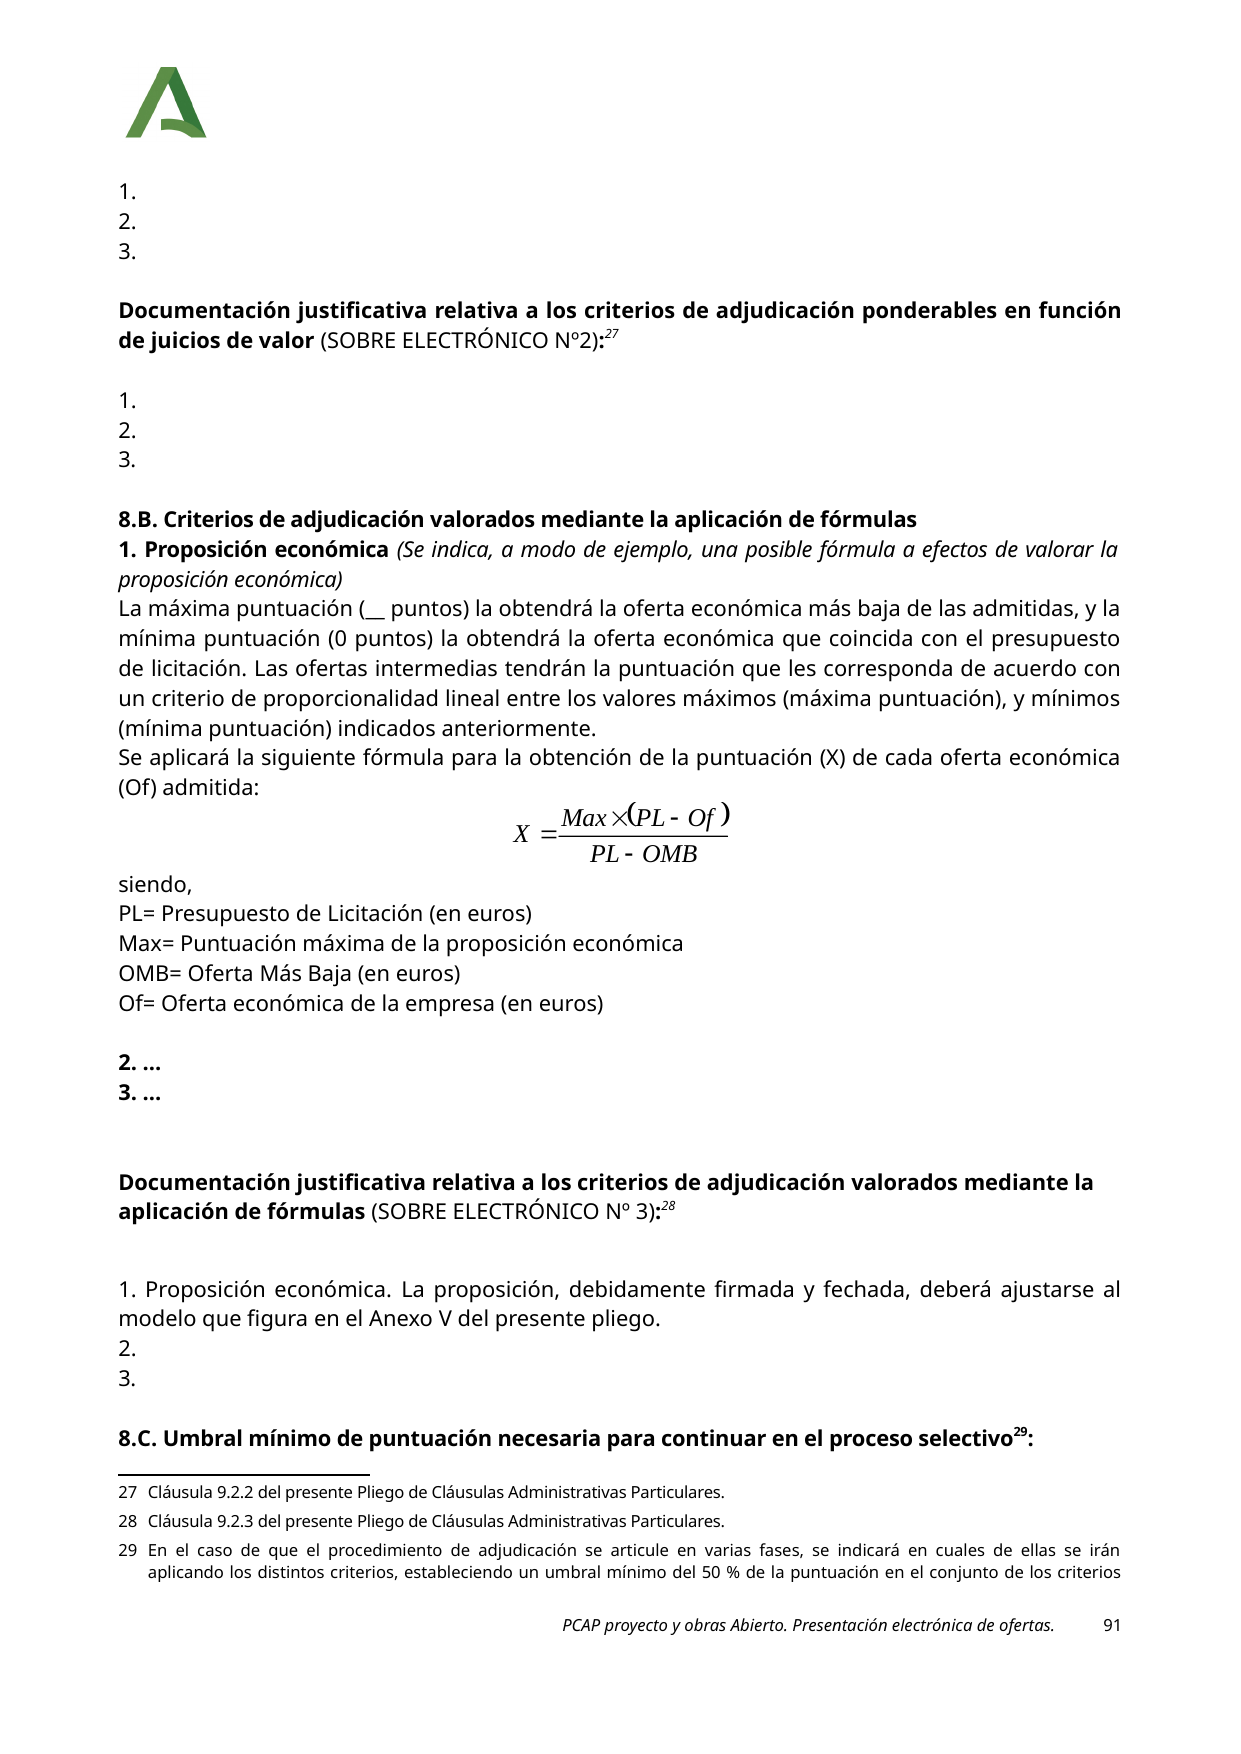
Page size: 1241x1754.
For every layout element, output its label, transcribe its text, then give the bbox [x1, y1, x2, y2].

text 1. [118, 176, 1122, 206]
text La máxima puntuación (__ puntos) la obtendrá la oferta económica más baja de las admitidas, y la mínima puntuación (0 puntos) la obtendrá la oferta económica que coincida con el presupuesto de licitación. Las ofertas intermedias tendrán la puntuación que les corresponda de acuerdo con un criterio de proporcionalidad lineal entre los valores máximos (máxima puntuación), y mínimos (mínima puntuación) indicados anteriormente. [118, 593, 1122, 742]
text 1. Proposición económica (Se indica, a modo de ejemplo, una posible fórmula a efectos de valorar la proposición económica) [118, 534, 1122, 593]
picture [121, 62, 210, 142]
text 8.C. Umbral mínimo de puntuación necesaria para continuar en el proceso selectivo: [118, 1423, 1122, 1452]
text Cláusula 9.2.2 del presente Pliego de Cláusulas Administrativas Particulares. [118, 1481, 1122, 1504]
text 3. [118, 444, 1122, 474]
text Documentación justificativa relativa a los criterios de adjudicación valorados mediante la aplicación de fórmulas (SOBRE ELECTRÓNICO Nº 3): [118, 1167, 1122, 1226]
text 2. [118, 415, 1122, 444]
text siendo, [118, 869, 1122, 898]
text Se aplicará la siguiente fórmula para la obtención de la puntuación (X) de cada oferta económica (Of) admitida: [118, 742, 1122, 802]
text 1. [118, 385, 1122, 415]
text 2. [118, 1333, 1122, 1363]
text PL= Presupuesto de Licitación (en euros) [118, 898, 1122, 928]
text 3. [118, 1363, 1122, 1393]
text Documentación justificativa relativa a los criterios de adjudicación ponderables en función de juicios de valor (SOBRE ELECTRÓNICO Nº2): [118, 296, 1122, 355]
text 1. Proposición económica. La proposición, debidamente firmada y fechada, deberá ajustarse al modelo que figura en el Anexo V del presente pliego. [118, 1274, 1122, 1333]
text Cláusula 9.2.3 del presente Pliego de Cláusulas Administrativas Particulares. [118, 1509, 1122, 1532]
text Max= Puntuación máxima de la proposición económica [118, 928, 1122, 958]
text 3. [118, 236, 1122, 266]
text 2. ... [118, 1047, 1122, 1077]
text 8.B. Criterios de adjudicación valorados mediante la aplicación de fórmulas [118, 504, 1122, 534]
text Of= Oferta económica de la empresa (en euros) [118, 988, 1122, 1018]
text OMB= Oferta Más Baja (en euros) [118, 958, 1122, 988]
text 3. ... [118, 1077, 1122, 1107]
text En el caso de que el procedimiento de adjudicación se articule en varias fases, se indicará en cuales de ellas se irán aplicando los distintos criterios, estableciendo un umbral mínimo del 50 % de la puntuación en el conjunto de los criterios [118, 1538, 1122, 1584]
text 2. [118, 206, 1122, 236]
